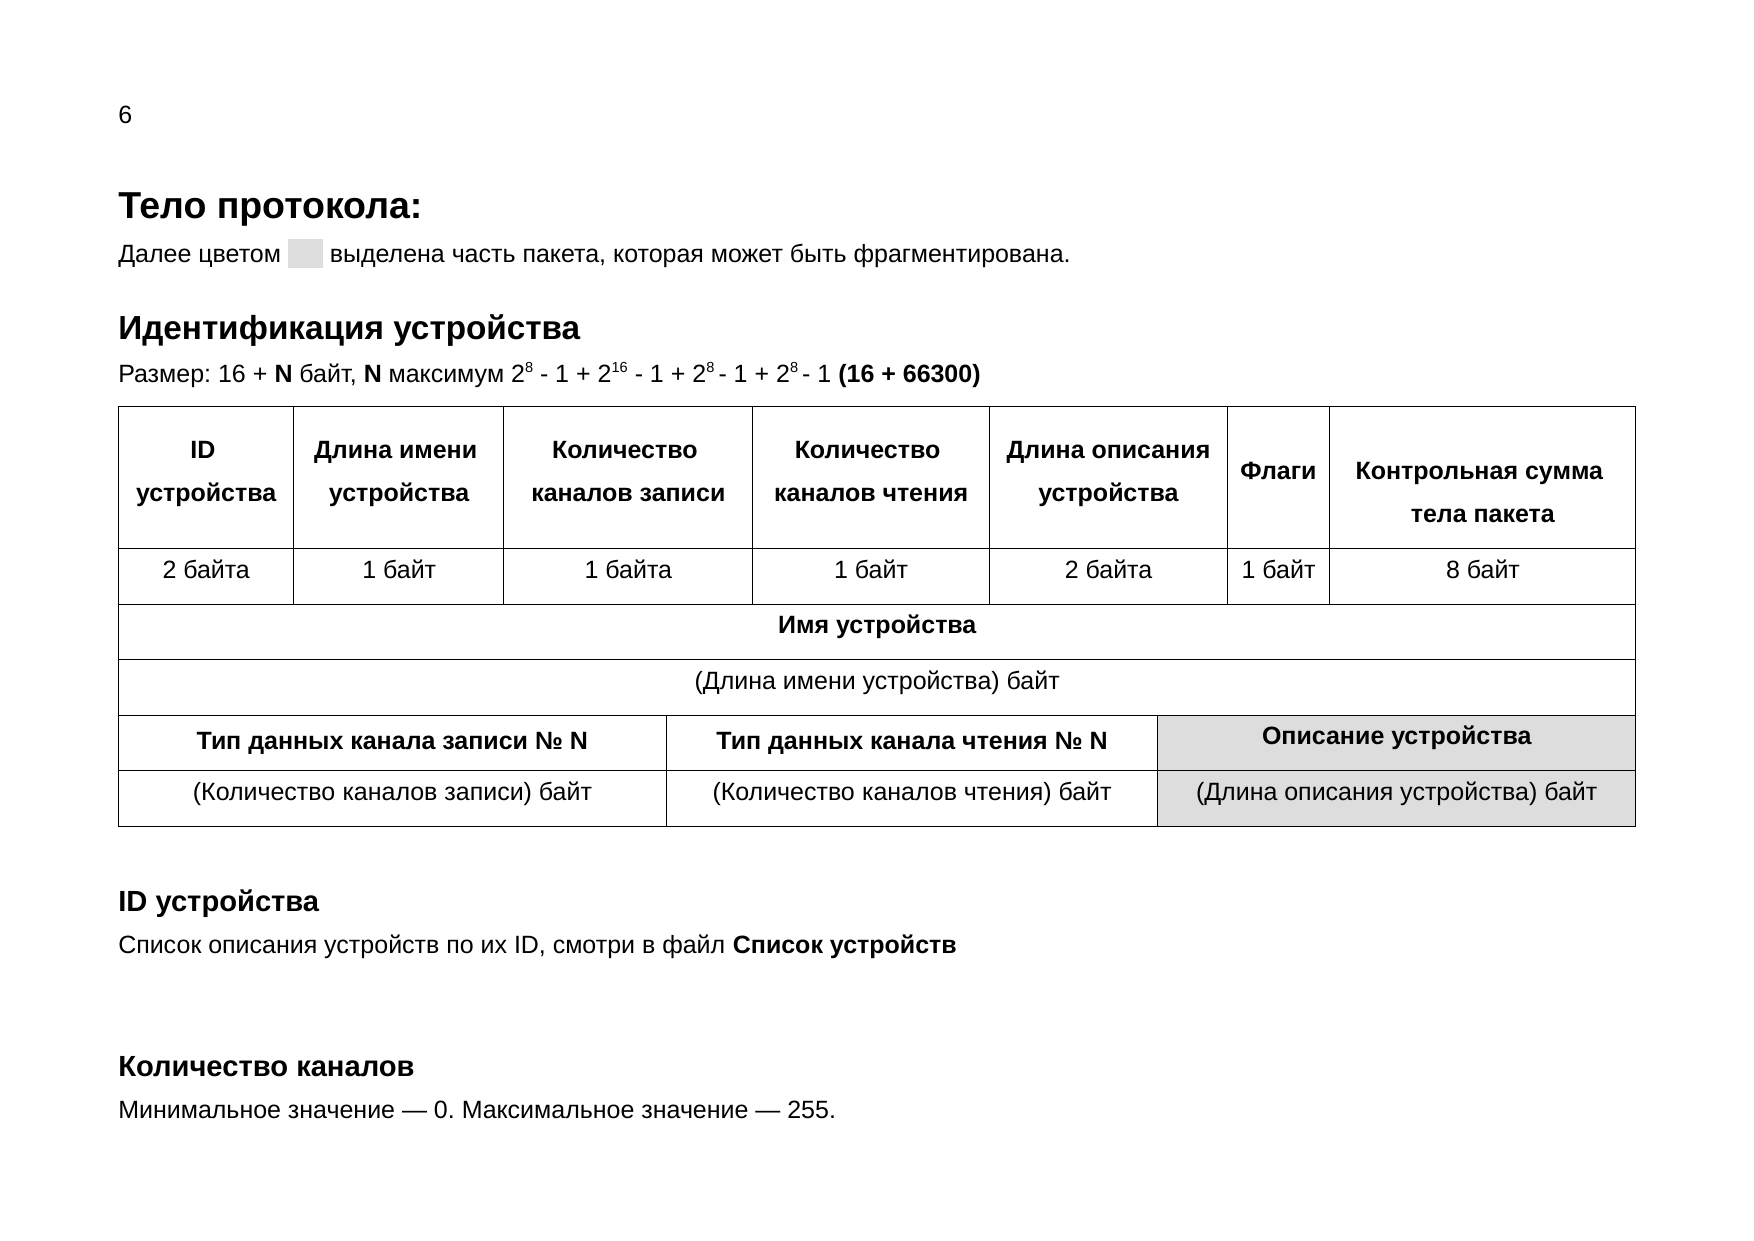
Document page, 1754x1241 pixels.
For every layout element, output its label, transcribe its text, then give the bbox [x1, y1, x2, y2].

table_cell Описание устройства [1158, 716, 1635, 770]
text Далее цветом выделена часть пакета, которая может быть фрагментирована. [118, 239, 1636, 268]
table_cell 1 байт [753, 549, 989, 603]
subtitle Количество каналов [118, 1049, 1636, 1082]
table_header Длина имени устройства [294, 407, 503, 548]
table_cell 2 байта [990, 549, 1227, 603]
table_cell Тип данных канала записи № N [119, 716, 666, 770]
table_cell (Длина имени устройства) байт [119, 660, 1635, 714]
subtitle Тело протокола: [118, 184, 1636, 227]
text Размер: 16 + N байт, N максимум 28 - 1 + 216 - 1 + 28 - 1 + 28 - 1 (16 + 66300) [118, 359, 1636, 387]
text Список описания устройств по их ID, смотри в файл Список устройств [118, 930, 1636, 959]
table_cell 8 байт [1330, 549, 1635, 603]
table_header Количество каналов чтения [753, 407, 989, 548]
table_cell (Количество каналов чтения) байт [667, 771, 1157, 826]
table_cell Тип данных канала чтения № N [667, 716, 1157, 770]
subtitle Идентификация устройства [118, 308, 1636, 346]
table_cell Имя устройства [119, 605, 1635, 659]
table_cell 1 байт [294, 549, 503, 603]
table_cell (Длина описания устройства) байт [1158, 771, 1635, 826]
table_cell 1 байт [1228, 549, 1329, 603]
text Минимальное значение — 0. Максимальное значение — 255. [118, 1095, 1636, 1123]
table_header ID устройства [119, 407, 293, 548]
table_cell 2 байта [119, 549, 293, 603]
table_cell (Количество каналов записи) байт [119, 771, 666, 826]
table_header Контрольная сумма тела пакета [1330, 407, 1635, 548]
table_cell 1 байта [504, 549, 752, 603]
table_header Количество каналов записи [504, 407, 752, 548]
table_header Флаги [1228, 407, 1329, 548]
subtitle ID устройства [118, 884, 1636, 918]
table_header Длина описания устройства [990, 407, 1227, 548]
